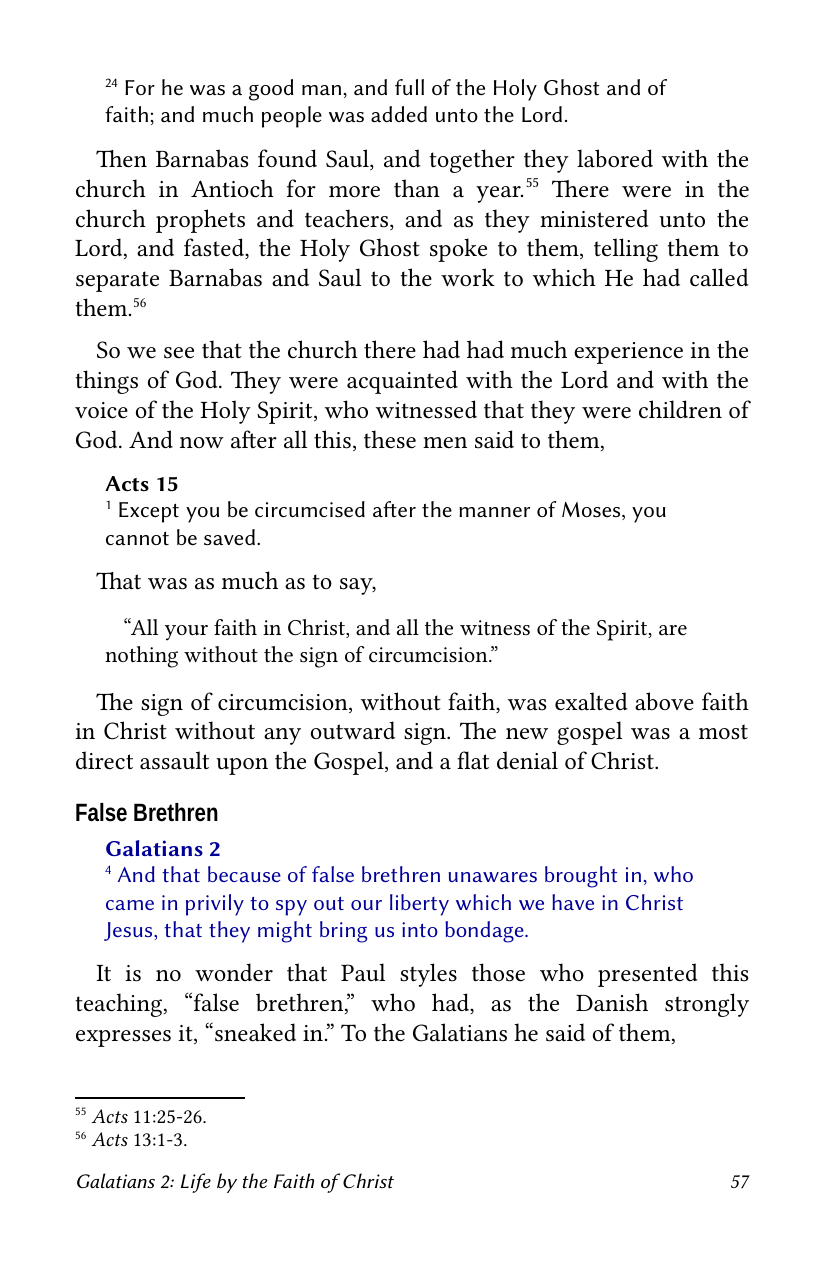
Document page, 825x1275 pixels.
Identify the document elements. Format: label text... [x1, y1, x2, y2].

text So we see that the church there had had much experience in the things of God. They were acquainted with the Lord and with the voice of the Holy Spirit, who witnessed that they were children of God. And now after all this, these men said to them, [75, 336, 750, 454]
text It is no wonder that Paul styles those who presented this teaching, “false brethren,” who had, as the Danish strongly expresses it, “sneaked in.” To the Galatians he said of them, [75, 959, 750, 1047]
subtitle False Brethren [75, 798, 750, 827]
text Galatians 2 [105, 836, 750, 862]
text 1 Except you be circumcised after the manner of Moses, you cannot be saved. [105, 497, 720, 551]
text Acts 13:1-3. [75, 1128, 750, 1152]
text Then Barnabas found Saul, and together they labored with the church in Antioch for more than a year. There were in the church prophets and teachers, and as they ministered unto the Lord, and fasted, the Holy Ghost spoke to them, telling them to separate Barnabas and Saul to the work to which He had called them. [75, 145, 750, 323]
text 24 For he was a good man, and full of the Holy Ghost and of faith; and much people was added unto the Lord. [105, 75, 720, 128]
text Acts 11:25-26. [75, 1104, 750, 1128]
text Acts 15 [105, 471, 750, 497]
text That was as much as to say, [75, 567, 750, 595]
text 4 And that because of false brethren unawares brought in, who came in privily to spy out our liberty which we have in Christ Jesus, that they might bring us into bondage. [105, 862, 720, 943]
text The sign of circumcision, without faith, was exalted above faith in Christ without any outward sign. The new gospel was a most direct assault upon the Gospel, and a flat denial of Christ. [75, 687, 750, 776]
text “All your faith in Christ, and all the witness of the Spirit, are nothing without the sign of circumcision.” [105, 615, 720, 668]
